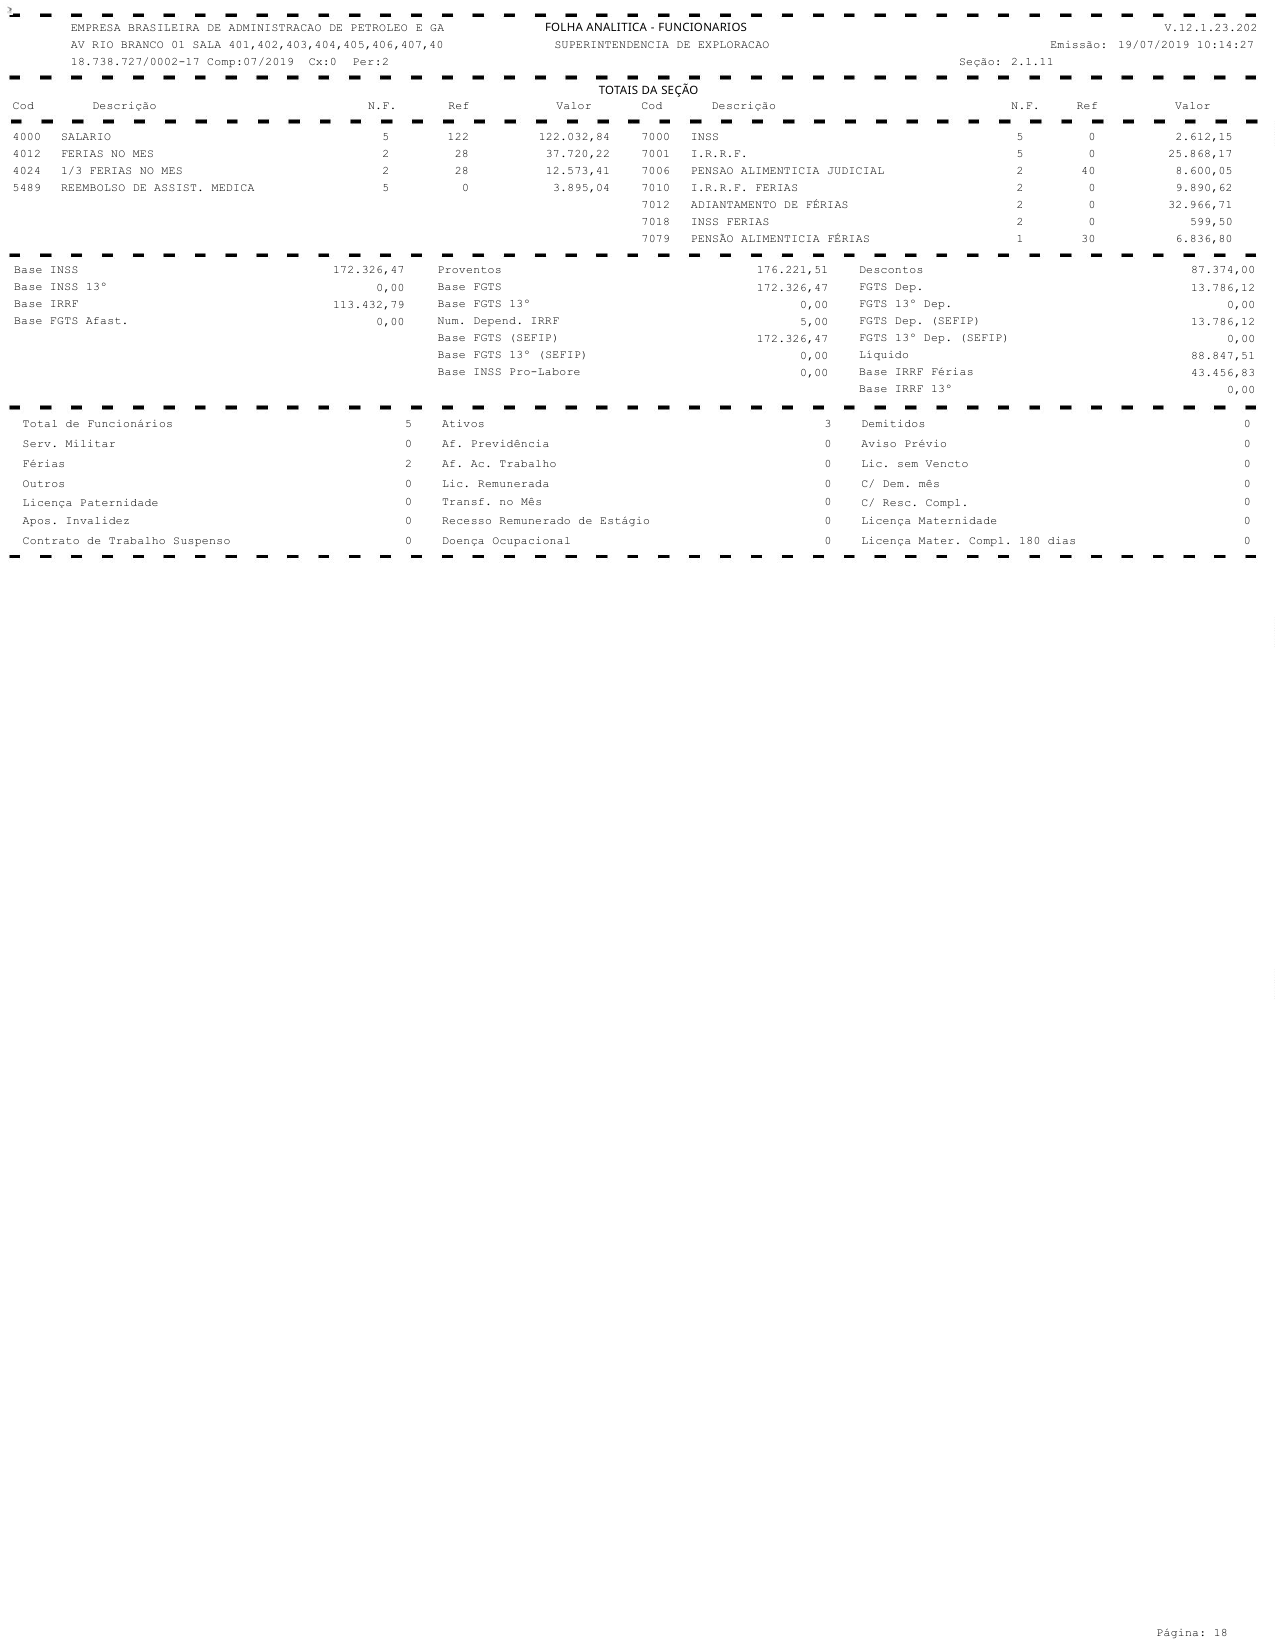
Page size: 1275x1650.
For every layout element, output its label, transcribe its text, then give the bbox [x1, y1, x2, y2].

text TOTAIS DA SEÇÃO [598, 84, 723, 97]
text 7 [641, 198, 648, 211]
text 0 [1244, 457, 1268, 470]
text 43.456,83 [1191, 366, 1273, 379]
text 4 [12, 163, 19, 177]
text 40 [1081, 163, 1113, 177]
text Líquido [859, 348, 1033, 361]
text 172.326,47 [757, 332, 846, 345]
text 176.221,51 [757, 263, 846, 277]
text Base FGTS (SEFIP) [437, 331, 578, 344]
text 2 [1016, 198, 1041, 211]
text 0 [405, 513, 429, 527]
text 0 [405, 437, 429, 450]
text 0 [1088, 198, 1113, 211]
text 7010 [641, 181, 687, 194]
text Base IRRF Férias [859, 365, 991, 378]
text 3.895,04 [553, 181, 627, 194]
text 87.374,00 [1191, 263, 1273, 277]
text Serv. Militar [22, 437, 196, 450]
text 30 [1081, 232, 1113, 246]
text 172.326,47 [333, 263, 422, 277]
text 2.612,15 [1175, 129, 1250, 143]
text Transf. no Mês [442, 495, 574, 508]
text 4 [12, 129, 19, 143]
text Outros [22, 477, 83, 490]
text 5 [1016, 146, 1041, 160]
text 0,00 [376, 314, 422, 328]
text 7 [641, 215, 648, 228]
text 5 [405, 417, 429, 431]
text 1/3 FERIAS NO MES [61, 163, 280, 177]
text Demitidos [861, 417, 943, 431]
text Recesso Remunerado de Estágio [442, 514, 675, 527]
text 4 [12, 146, 19, 160]
text 0 [824, 513, 849, 527]
text FGTS 13º Dep. [859, 297, 1033, 310]
text 122.032,84 [538, 129, 627, 143]
text 0,00 [800, 366, 846, 379]
text PENSAO ALIMENTICIA JUDICIAL [691, 163, 909, 177]
text Descrição [92, 98, 174, 112]
text 0,00 [1227, 297, 1273, 311]
text Base FGTS 13º (SEFIP) [437, 348, 611, 361]
text 3 [824, 417, 849, 431]
text 8.738.727/0002-17 Comp:07/2019 Cx:0 Per:2 [78, 54, 414, 68]
text EMPRESA BRASILEIRA DE ADMINISTRACAO DE PETROLEO E GA [71, 20, 469, 34]
text 2 [1016, 163, 1041, 177]
text 0 [1244, 533, 1268, 547]
text Total de Funcionários [22, 417, 196, 431]
text N.F. [1011, 98, 1057, 112]
text Emissão: [1050, 37, 1118, 51]
text REEMBOLSO DE ASSIST. MEDICA [61, 181, 280, 194]
text 0 [1088, 215, 1113, 228]
text Férias [22, 457, 83, 470]
text Licença Mater. Compl. 180 dias [861, 534, 1102, 547]
picture [0, 0, 1275, 1650]
text 5 [12, 181, 19, 194]
text 012 [648, 198, 687, 211]
text Proventos [437, 262, 519, 276]
text 2 [405, 457, 429, 470]
text Base IRRF [14, 296, 124, 310]
text Valor [1175, 98, 1228, 112]
text 88.847,51 [1191, 349, 1273, 362]
text Cod [641, 98, 680, 112]
text I.R.R.F. FERIAS [691, 181, 909, 194]
text 5 [1016, 129, 1041, 143]
text 000 [19, 129, 58, 143]
text Valor [556, 98, 609, 112]
text 599,50 [1190, 215, 1250, 228]
text Af. Ac. Trabalho [442, 457, 574, 470]
text 489 [19, 181, 58, 194]
text 0 [405, 495, 429, 508]
text 0 [1088, 146, 1113, 160]
text 0 [405, 477, 429, 490]
text 0,00 [1227, 332, 1273, 345]
text Ref [448, 98, 487, 112]
text 0 [405, 533, 429, 547]
text Descontos [859, 262, 941, 276]
text Página: 18 [1156, 1626, 1244, 1639]
text Base FGTS [437, 279, 519, 293]
text SUPERINTENDENCIA DE EXPLORACAO [554, 37, 795, 51]
text 7006 [641, 163, 687, 177]
text 024 [19, 163, 58, 177]
text 1 [71, 54, 78, 68]
text 9.890,62 [1175, 181, 1250, 194]
text 28 [454, 163, 486, 177]
text 28 [454, 146, 486, 160]
text 0 [824, 477, 849, 490]
text 0,00 [1227, 383, 1273, 396]
text PENSÃO ALIMENTICIA FÉRIAS [691, 232, 895, 246]
text 1 [1016, 232, 1041, 245]
text 0 [824, 495, 849, 508]
text V.12.1.23.202 [1164, 20, 1275, 34]
text Lic. Remunerada [442, 477, 574, 490]
text C/ Dem. mês [861, 477, 986, 490]
text 0 [1244, 417, 1268, 431]
text 0 [1088, 181, 1113, 194]
text 0 [1244, 477, 1268, 490]
text 12.573,41 [546, 163, 627, 177]
text SALARIO [61, 129, 128, 143]
text Base FGTS 13º [437, 297, 548, 310]
text Apos. Invalidez [22, 514, 256, 527]
text 079 [648, 232, 687, 246]
text Af. Previdência [442, 437, 574, 450]
text INSS [691, 129, 736, 143]
text 0 [824, 457, 849, 470]
text Descrição [711, 98, 793, 112]
text 32.966,71 [1168, 198, 1250, 211]
text AV RIO BRANCO 01 SALA 401,402,403,404,405,406,407,40 [71, 37, 469, 51]
text Doença Ocupacional [442, 533, 675, 547]
text 0 [1244, 513, 1268, 527]
text 0 [1244, 495, 1268, 508]
text 0 [1244, 437, 1268, 450]
text 0 [1088, 129, 1113, 143]
text Base INSS Pro-Labore [437, 365, 611, 378]
text FOLHA ANALITICA - FUNCIONARIOS [545, 20, 785, 34]
text Seção: 2.1.11 [959, 54, 1130, 68]
text Ref [1076, 98, 1115, 112]
text 172.326,47 [757, 280, 846, 294]
text 0,00 [800, 349, 846, 362]
text 5,00 [800, 314, 846, 328]
text INSS FERIAS [691, 215, 872, 228]
text 2 [382, 146, 406, 160]
text 7001 [641, 146, 687, 160]
text 7000 [641, 129, 687, 143]
text 0,00 [800, 297, 846, 311]
text FGTS Dep. [859, 279, 941, 293]
text Base IRRF 13º [859, 382, 991, 396]
text Base INSS [14, 262, 96, 276]
text Ativos [442, 417, 502, 431]
text 8.600,05 [1175, 163, 1250, 177]
text ADIANTAMENTO DE FÉRIAS [691, 198, 872, 211]
text 012 [19, 146, 58, 160]
text 25.868,17 [1168, 146, 1250, 160]
text 0 [824, 437, 849, 450]
text 5 [382, 181, 406, 194]
text 0,00 [376, 280, 422, 294]
text 6.836,80 [1175, 232, 1250, 246]
text Cod [12, 98, 51, 112]
text 13.786,12 [1191, 280, 1273, 294]
text Lic. sem Vencto [861, 457, 986, 470]
text N.F. [368, 98, 414, 112]
text C/ Resc. Compl. [861, 495, 1018, 509]
text Base FGTS Afast. [14, 314, 146, 327]
text 0 [824, 533, 849, 547]
text FGTS Dep. (SEFIP) [859, 314, 1033, 327]
text Num. Depend. IRRF [437, 314, 578, 327]
text 7 [641, 232, 648, 246]
text FERIAS NO MES [61, 146, 171, 160]
text 2 [382, 163, 406, 177]
text 37.720,22 [546, 146, 627, 160]
text 13.786,12 [1191, 314, 1273, 328]
text I.R.R.F. [691, 146, 765, 160]
text 113.432,79 [333, 297, 422, 311]
text FGTS 13º Dep. (SEFIP) [859, 331, 1033, 344]
text 0 [462, 181, 486, 194]
text 2 [1016, 181, 1041, 194]
text 122 [447, 129, 486, 143]
text Licença Paternidade [22, 495, 256, 509]
text 018 [648, 215, 687, 228]
text Licença Maternidade [861, 514, 1018, 527]
text 19/07/2019 10:14:27 [1118, 37, 1275, 51]
text 2 [1016, 215, 1041, 228]
text Aviso Prévio [861, 437, 964, 450]
text 5 [382, 129, 406, 143]
text Contrato de Trabalho Suspenso [22, 533, 256, 547]
text Base INSS 13º [14, 279, 124, 293]
